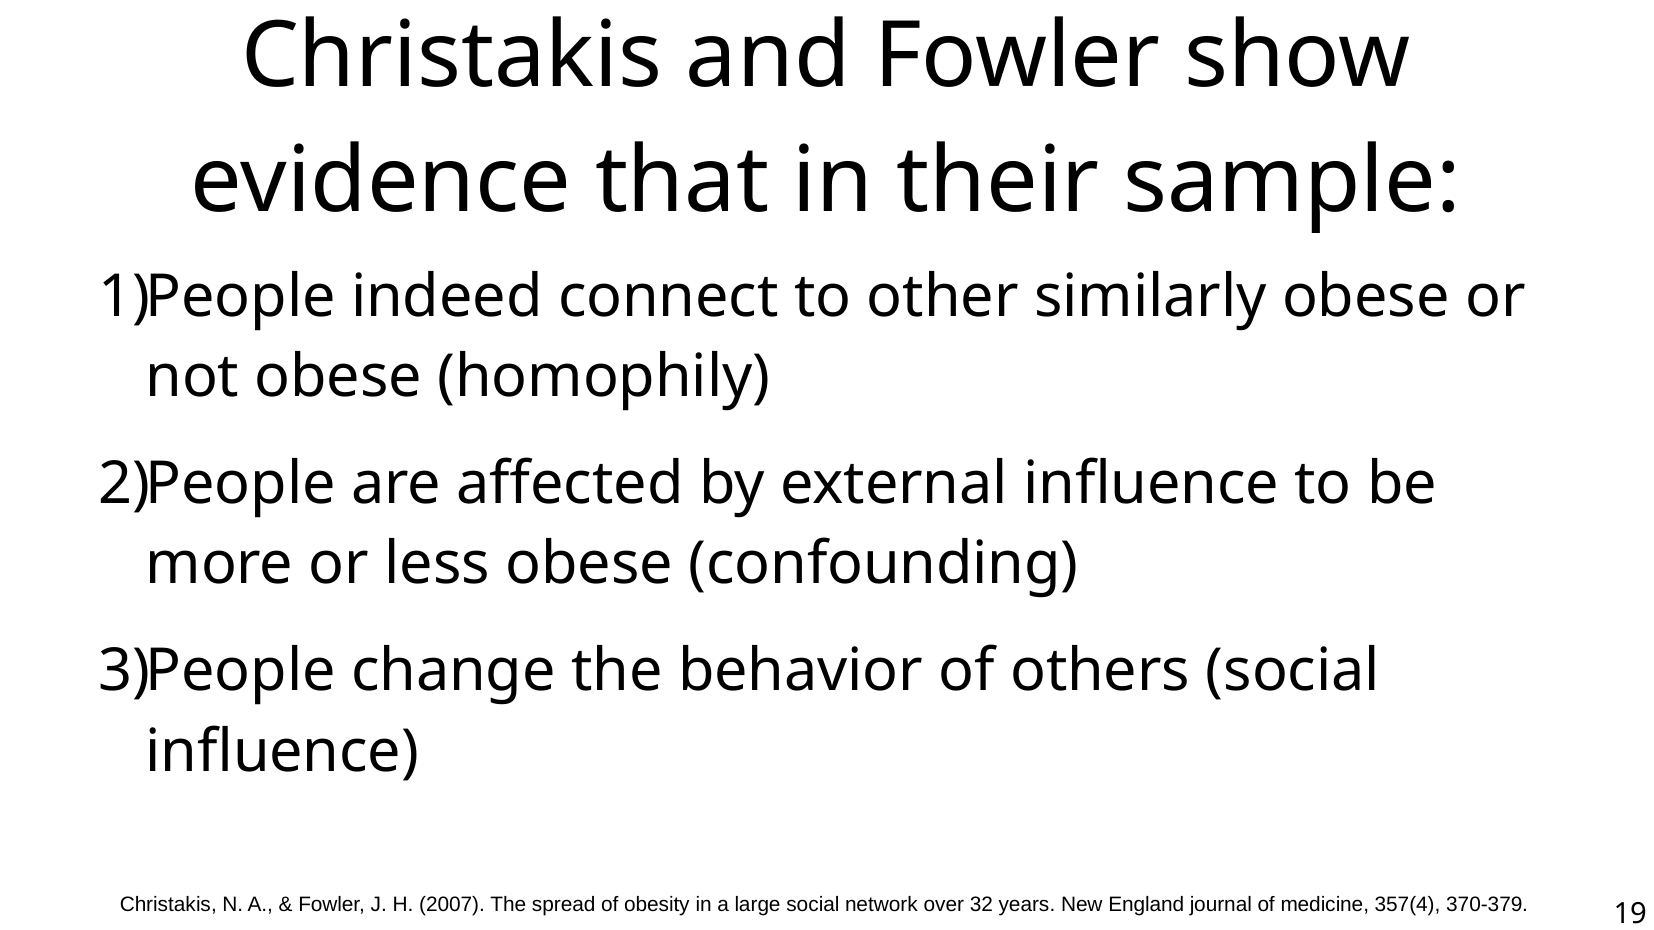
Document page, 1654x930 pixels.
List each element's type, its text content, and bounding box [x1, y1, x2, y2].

list People indeed connect to other similarly obese or not obese (homophily) People are affected by external influence to be more or less obese (confounding) People change the behavior of others (social influence) [82, 252, 1571, 793]
text_box Christakis, N. A., & Fowler, J. H. (2007). The spread of obesity in a large social network over 32 years. New England journal of medicine, 357(4), 370-379. [105, 885, 1544, 920]
title Christakis and Fowler show evidence that in their sample: [82, 1, 1571, 225]
